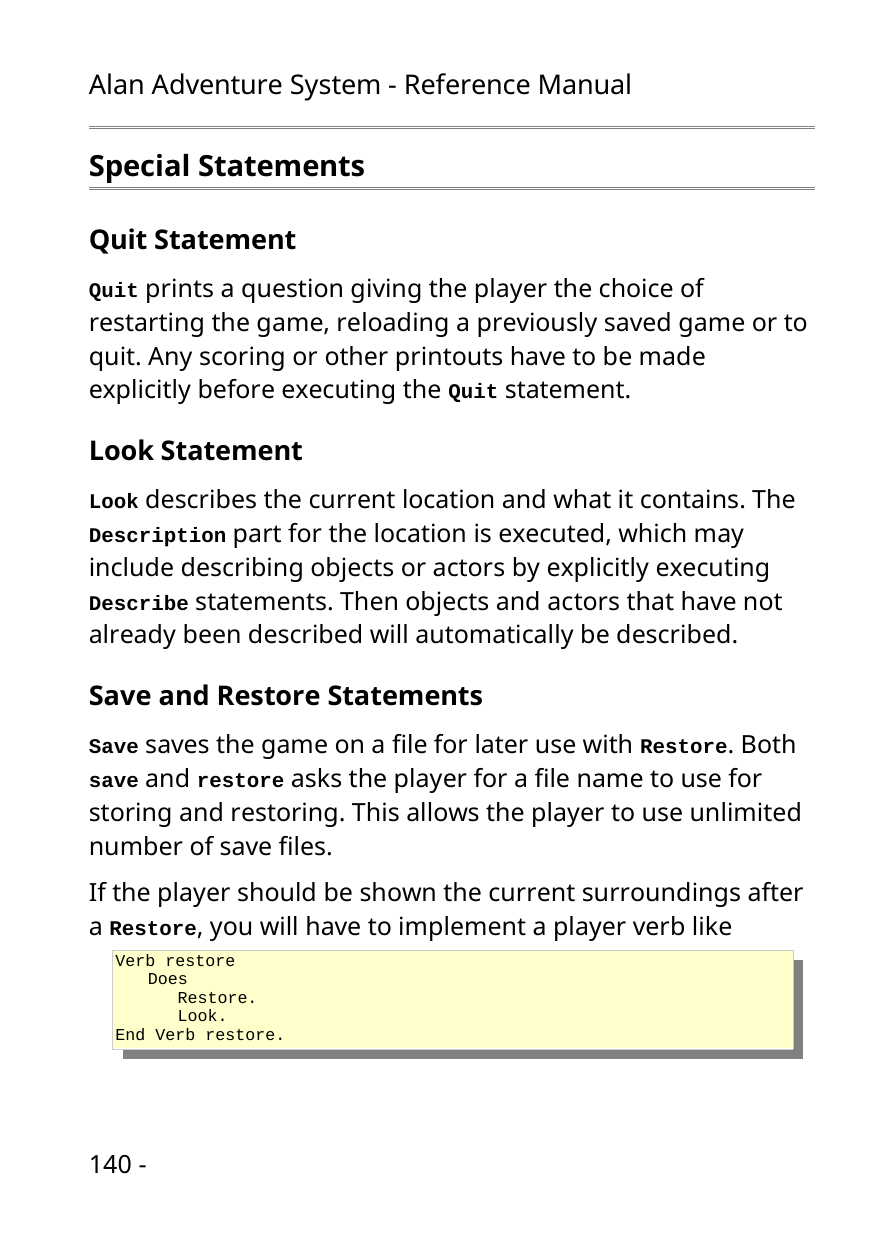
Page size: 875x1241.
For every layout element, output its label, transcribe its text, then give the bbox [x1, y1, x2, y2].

subtitle Save and Restore Statements [88, 677, 815, 714]
text Look describes the current location and what it contains. The Descrip­tion part for the location is executed, which may include describing objects or actors by explicitly executing Describe statements. Then objects and ac­tors that have not already been described will automatically be described. [88, 482, 815, 651]
text Save saves the game on a file for later use with Restore. Both save and restore asks the player for a file name to use for storing and restoring. This allows the player to use unlimited number of save files. [88, 727, 815, 862]
subtitle Special Statements [88, 146, 815, 189]
text If the player should be shown the current surroundings after a Restore, you will have to implement a player verb like [88, 875, 815, 943]
subtitle Quit Statement [88, 221, 815, 258]
text Verb restore Does Restore. Look. End Verb restore. [113, 951, 793, 1048]
text Quit prints a question giving the player the choice of restarting the game, re­loading a previously saved game or to quit. Any scoring or other printouts have to be made explicitly before executing the Quit statement. [88, 271, 815, 406]
subtitle Look Statement [88, 432, 815, 469]
